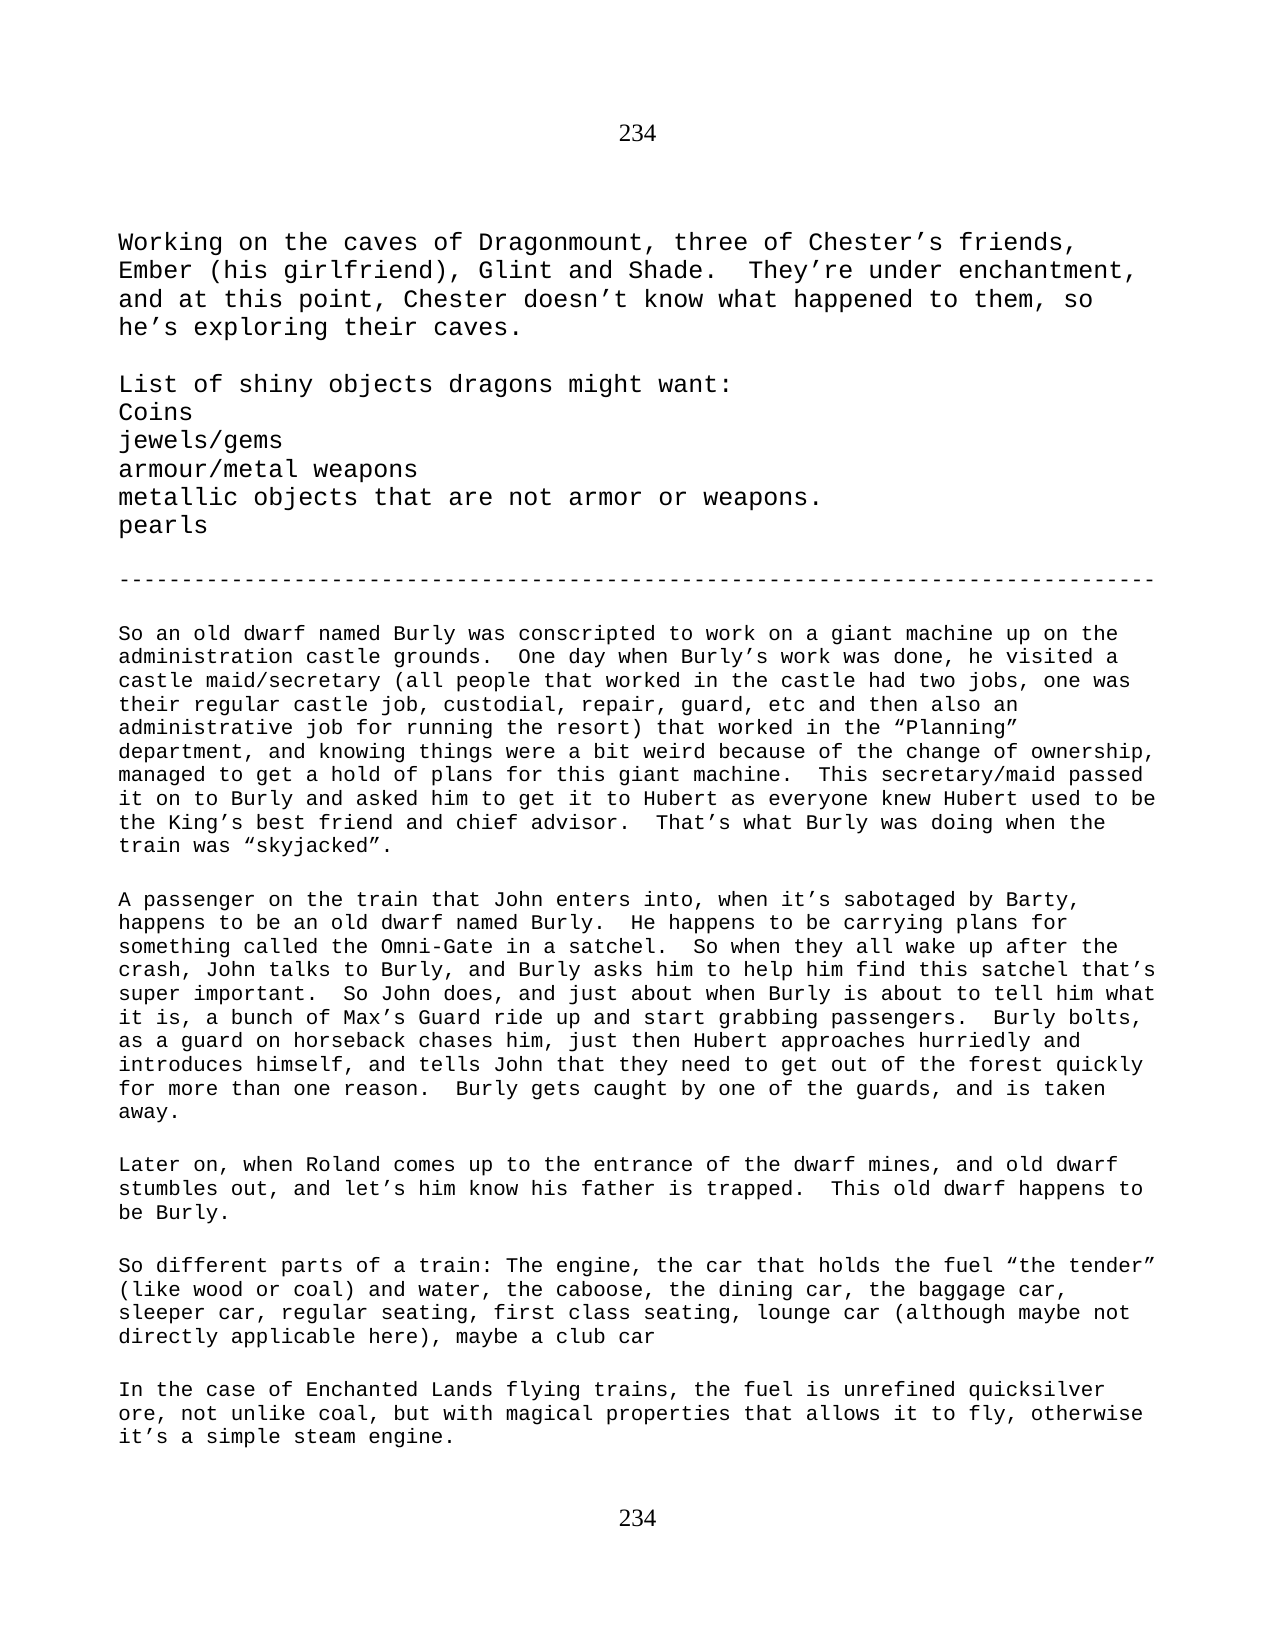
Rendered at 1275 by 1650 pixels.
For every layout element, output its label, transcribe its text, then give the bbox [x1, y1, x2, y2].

text jewels/gems [118, 428, 1157, 456]
text In the case of Enchanted Lands flying trains, the fuel is unrefined quicksilver ore, not unlike coal, but with magical properties that allows it to fly, otherwise it’s a simple steam engine. [118, 1379, 1157, 1473]
text Later on, when Roland comes up to the entrance of the dwarf mines, and old dwarf stumbles out, and let’s him know his father is trapped. This old dwarf happens to be Burly. [118, 1154, 1157, 1225]
text So different parts of a train: The engine, the car that holds the fuel “the tender” (like wood or coal) and water, the caboose, the dining car, the baggage car, sleeper car, regular seating, first class seating, lounge car (although maybe not directly applicable here), maybe a club car [118, 1255, 1157, 1349]
text armour/metal weapons [118, 456, 1157, 484]
text So an old dwarf named Burly was conscripted to work on a giant machine up on the administration castle grounds. One day when Burly’s work was done, he visited a castle maid/secretary (all people that worked in the castle had two jobs, one was their regular castle job, custodial, repair, guard, etc and then also an administrative job for running the resort) that worked in the “Planning” department, and knowing things were a bit weird because of the change of ownership, managed to get a hold of plans for this giant machine. This secretary/maid passed it on to Burly and asked him to get it to Hubert as everyone knew Hubert used to be the King’s best friend and chief advisor. That’s what Burly was doing when the train was “skyjacked”. [118, 623, 1157, 859]
text Coins [118, 399, 1157, 428]
text List of shiny objects dragons might want: [118, 371, 1157, 399]
text ----------------------------------------------------------------------------------- [118, 569, 1157, 593]
text A passenger on the train that John enters into, when it’s sabotaged by Barty, happens to be an old dwarf named Burly. He happens to be carrying plans for something called the Omni-Gate in a satchel. So when they all wake up after the crash, John talks to Burly, and Burly asks him to help him find this satchel that’s super important. So John does, and just about when Burly is about to tell him what it is, a bunch of Max’s Guard ride up and start grabbing passengers. Burly bolts, as a guard on horseback chases him, just then Hubert approaches hurriedly and introduces himself, and tells John that they need to get out of the forest quickly for more than one reason. Burly gets caught by one of the guards, and is taken away. [118, 888, 1157, 1125]
text Working on the caves of Dragonmount, three of Chester’s friends, Ember (his girlfriend), Glint and Shade. They’re under enchantment, and at this point, Chester doesn’t know what happened to them, so he’s exploring their caves. [118, 229, 1157, 343]
text pearls [118, 513, 1157, 541]
text metallic objects that are not armor or weapons. [118, 484, 1157, 513]
